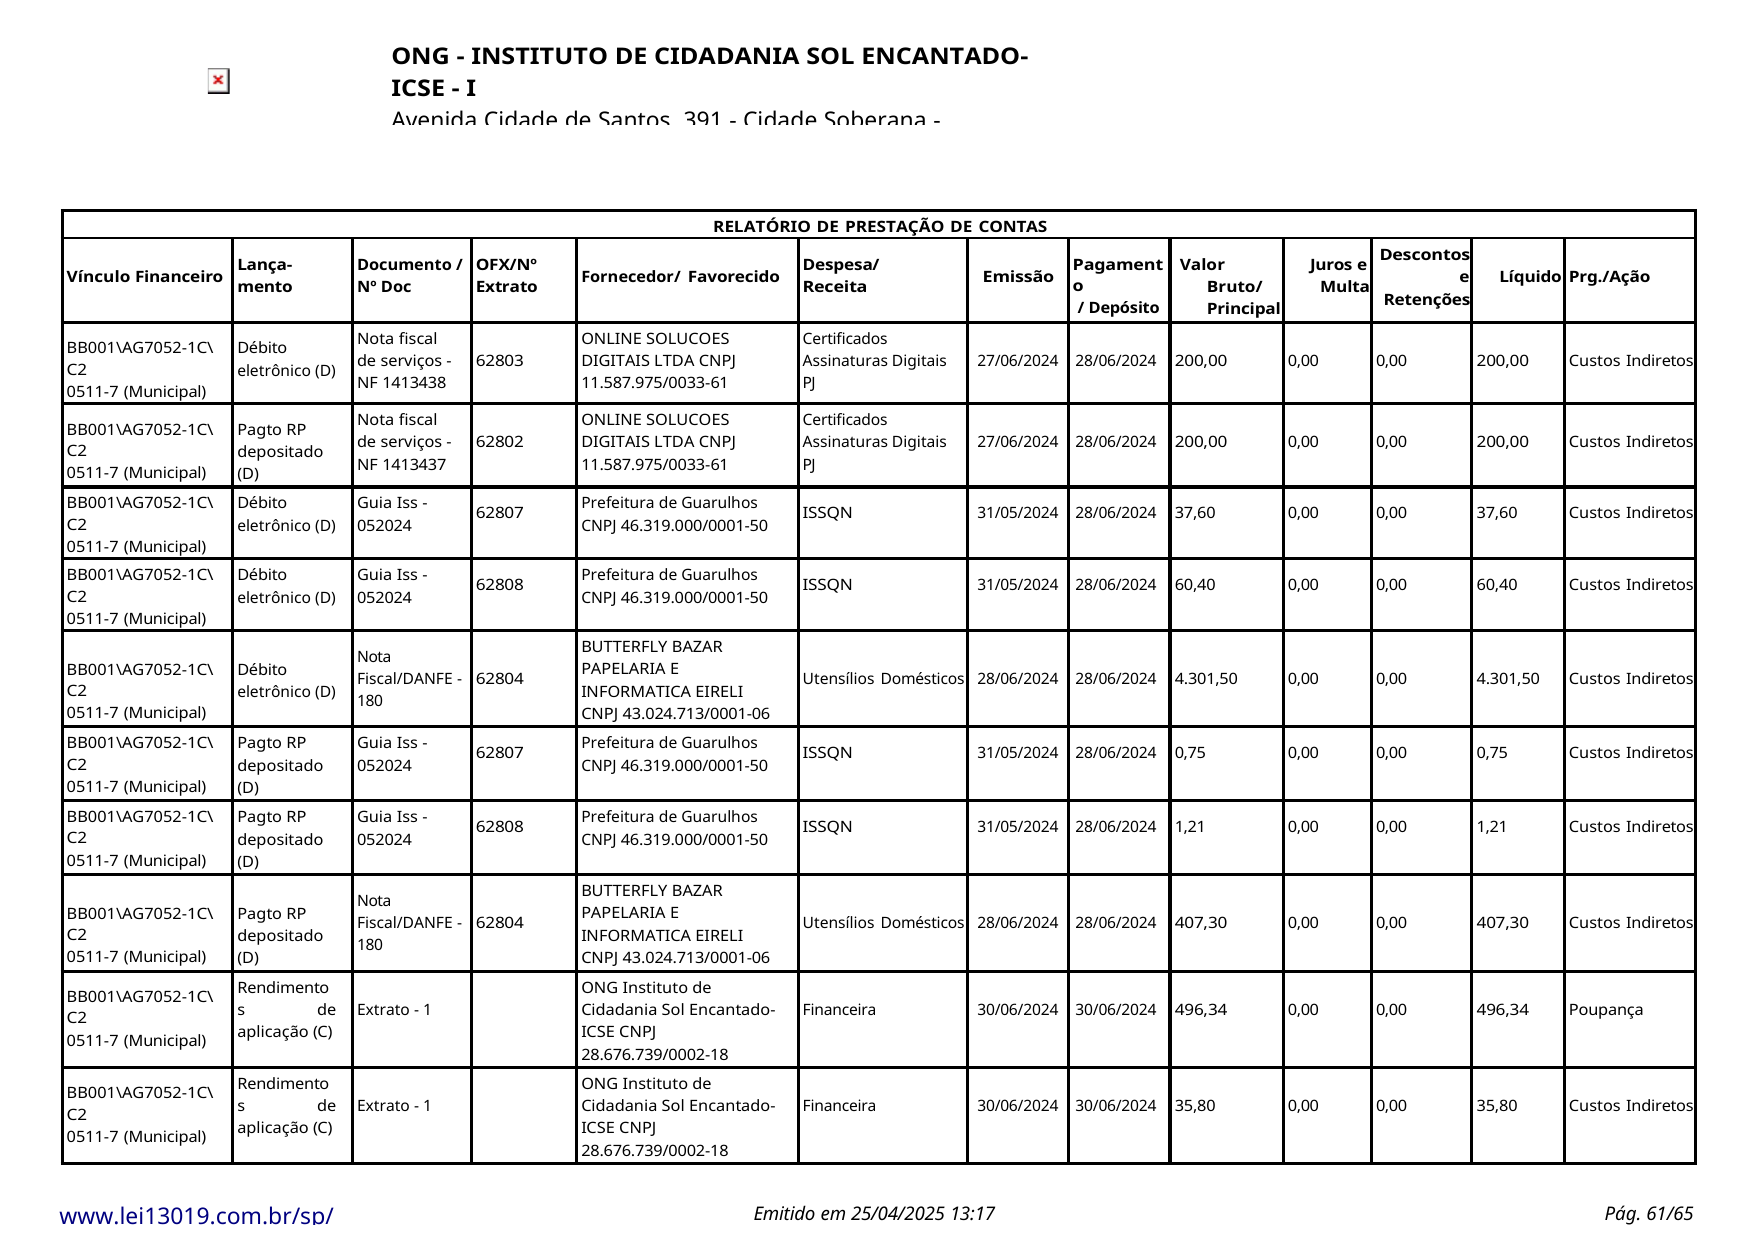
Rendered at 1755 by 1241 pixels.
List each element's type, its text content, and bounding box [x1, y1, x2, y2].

table_cell Débito eletrônico (D) [234, 324, 351, 402]
table_cell 4.301,50 [1172, 632, 1282, 725]
table_cell ONG Instituto de Cidadania Sol Encantado-ICSE CNPJ 28.676.739/0002-18 [578, 1069, 797, 1162]
table_cell 31/05/2024 [969, 489, 1067, 557]
table_cell 0,00 [1373, 1069, 1470, 1162]
table_cell Lança- mento [234, 239, 351, 321]
table_cell Prefeitura de Guarulhos CNPJ 46.319.000/0001-50 [578, 802, 797, 873]
table_cell ISSQN [800, 489, 966, 557]
table_cell Certiﬁcados Assinaturas Digitais PJ [800, 324, 966, 402]
table_cell 28/06/2024 [1070, 560, 1168, 629]
table_cell 31/05/2024 [969, 728, 1067, 799]
table_cell 37,60 [1473, 489, 1563, 557]
table_cell Nota Fiscal/DANFE - 180 [354, 876, 470, 969]
table_cell BB001\AG7052-1C\C2 0511-7 (Municipal) [64, 728, 231, 799]
table_cell Custos Indiretos [1566, 728, 1694, 799]
table_cell 28/06/2024 [1070, 728, 1168, 799]
table_cell Débito eletrônico (D) [234, 560, 351, 629]
table_cell 28/06/2024 [1070, 802, 1168, 873]
table_cell ISSQN [800, 560, 966, 629]
table_cell Emissão [969, 239, 1067, 321]
table_cell BB001\AG7052-1C\C2 0511-7 (Municipal) [64, 973, 231, 1066]
table_cell 31/05/2024 [969, 802, 1067, 873]
table_cell BB001\AG7052-1C\C2 0511-7 (Municipal) [64, 876, 231, 969]
table_cell 0,00 [1373, 324, 1470, 402]
table_cell 28/06/2024 [1070, 632, 1168, 725]
table_cell 62807 [473, 489, 575, 557]
table_cell 28/06/2024 [969, 876, 1067, 969]
table_cell 496,34 [1473, 973, 1563, 1066]
table_cell ISSQN [800, 802, 966, 873]
table_cell 60,40 [1172, 560, 1282, 629]
table_cell Custos Indiretos [1566, 802, 1694, 873]
table_cell 28/06/2024 [1070, 876, 1168, 969]
table_cell 0,00 [1285, 405, 1370, 485]
table_cell BB001\AG7052-1C\C2 0511-7 (Municipal) [64, 802, 231, 873]
table_cell 0,00 [1373, 728, 1470, 799]
table_cell Prefeitura de Guarulhos CNPJ 46.319.000/0001-50 [578, 489, 797, 557]
table_cell 200,00 [1473, 324, 1563, 402]
table_cell 200,00 [1172, 405, 1282, 485]
table_cell 28/06/2024 [1070, 324, 1168, 402]
table_cell Guia Iss - 052024 [354, 560, 470, 629]
table_cell 35,80 [1172, 1069, 1282, 1162]
table_cell Valor Bruto/ Principal [1172, 239, 1282, 321]
table_cell 1,21 [1172, 802, 1282, 873]
table_cell 200,00 [1473, 405, 1563, 485]
table_cell Guia Iss - 052024 [354, 802, 470, 873]
table_cell 0,00 [1285, 632, 1370, 725]
table_cell 0,00 [1285, 1069, 1370, 1162]
table_cell [473, 973, 575, 1066]
table_cell 28/06/2024 [1070, 489, 1168, 557]
table_cell Custos Indiretos [1566, 405, 1694, 485]
table_cell 0,00 [1285, 728, 1370, 799]
table_cell Líquido [1473, 239, 1563, 321]
table_cell Prefeitura de Guarulhos CNPJ 46.319.000/0001-50 [578, 728, 797, 799]
table_cell 28/06/2024 [969, 632, 1067, 725]
table_cell 200,00 [1172, 324, 1282, 402]
table_cell 496,34 [1172, 973, 1282, 1066]
table_cell 30/06/2024 [1070, 973, 1168, 1066]
table_cell Rendimentos de aplicação (C) [234, 1069, 351, 1162]
table_cell BB001\AG7052-1C\C2 0511-7 (Municipal) [64, 324, 231, 402]
table_cell Nota Fiscal/DANFE - 180 [354, 632, 470, 725]
table_cell BB001\AG7052-1C\C2 0511-7 (Municipal) [64, 560, 231, 629]
table_cell Custos Indiretos [1566, 632, 1694, 725]
table_cell 0,00 [1285, 973, 1370, 1066]
table_cell BB001\AG7052-1C\C2 0511-7 (Municipal) [64, 489, 231, 557]
table_cell 0,00 [1373, 489, 1470, 557]
table_cell BUTTERFLY BAZAR PAPELARIA E INFORMATICA EIRELI CNPJ 43.024.713/0001-06 [578, 632, 797, 725]
table_cell ONLINE SOLUCOES DIGITAIS LTDA CNPJ 11.587.975/0033-61 [578, 324, 797, 402]
table_cell Financeira [800, 1069, 966, 1162]
table_cell BB001\AG7052-1C\C2 0511-7 (Municipal) [64, 632, 231, 725]
table_cell BB001\AG7052-1C\C2 0511-7 (Municipal) [64, 405, 231, 485]
table_cell ONG Instituto de Cidadania Sol Encantado-ICSE CNPJ 28.676.739/0002-18 [578, 973, 797, 1066]
table_cell Fornecedor/ Favorecido [578, 239, 797, 321]
table_cell 28/06/2024 [1070, 405, 1168, 485]
table_cell Guia Iss - 052024 [354, 489, 470, 557]
table_cell 407,30 [1172, 876, 1282, 969]
table_cell 30/06/2024 [1070, 1069, 1168, 1162]
table_cell Poupança [1566, 973, 1694, 1066]
table_cell Utensílios Domésticos [800, 876, 966, 969]
table_cell Extrato - 1 [354, 1069, 470, 1162]
table_cell 27/06/2024 [969, 405, 1067, 485]
table_cell Pagto RP depositado (D) [234, 405, 351, 485]
table_cell 0,00 [1373, 876, 1470, 969]
table_cell 62808 [473, 802, 575, 873]
table_cell 62804 [473, 632, 575, 725]
table_cell 62808 [473, 560, 575, 629]
table_cell 31/05/2024 [969, 560, 1067, 629]
table_cell 62807 [473, 728, 575, 799]
table_cell Custos Indiretos [1566, 1069, 1694, 1162]
table_cell 27/06/2024 [969, 324, 1067, 402]
table_cell Utensílios Domésticos [800, 632, 966, 725]
table_header RELATÓRIO DE PRESTAÇÃO DE CONTAS [64, 212, 1694, 237]
table_cell Nota ﬁscal de serviços - NF 1413438 [354, 324, 470, 402]
table_cell 0,00 [1373, 973, 1470, 1066]
table_cell Custos Indiretos [1566, 876, 1694, 969]
table_cell 0,00 [1373, 560, 1470, 629]
table_cell Pagto RP depositado (D) [234, 802, 351, 873]
table_cell BUTTERFLY BAZAR PAPELARIA E INFORMATICA EIRELI CNPJ 43.024.713/0001-06 [578, 876, 797, 969]
table_cell Custos Indiretos [1566, 489, 1694, 557]
table_cell Certiﬁcados Assinaturas Digitais PJ [800, 405, 966, 485]
table_cell 35,80 [1473, 1069, 1563, 1162]
table_cell 4.301,50 [1473, 632, 1563, 725]
table_cell 0,00 [1285, 802, 1370, 873]
table_cell 0,00 [1373, 632, 1470, 725]
table_cell OFX/Nº Extrato [473, 239, 575, 321]
table_cell 60,40 [1473, 560, 1563, 629]
table_cell 62803 [473, 324, 575, 402]
table_cell BB001\AG7052-1C\C2 0511-7 (Municipal) [64, 1069, 231, 1162]
table_cell Prg./Ação [1566, 239, 1694, 321]
table_cell 407,30 [1473, 876, 1563, 969]
table_cell ISSQN [800, 728, 966, 799]
table_cell [473, 1069, 575, 1162]
table_cell 62802 [473, 405, 575, 485]
table_cell 0,75 [1473, 728, 1563, 799]
table_cell 62804 [473, 876, 575, 969]
table_cell 0,00 [1285, 876, 1370, 969]
table_cell Juros e Multa [1285, 239, 1370, 321]
table_cell Custos Indiretos [1566, 560, 1694, 629]
table_cell Pagto RP depositado (D) [234, 876, 351, 969]
table_cell 0,75 [1172, 728, 1282, 799]
table_cell Despesa/ Receita [800, 239, 966, 321]
table_cell Débito eletrônico (D) [234, 632, 351, 725]
table_cell Vínculo Financeiro [64, 239, 231, 321]
table_cell 0,00 [1285, 560, 1370, 629]
table_cell Pagamento / Depósito [1070, 239, 1168, 321]
table_cell Débito eletrônico (D) [234, 489, 351, 557]
table_cell Documento / Nº Doc [354, 239, 470, 321]
table_cell 0,00 [1285, 324, 1370, 402]
table_cell ONLINE SOLUCOES DIGITAIS LTDA CNPJ 11.587.975/0033-61 [578, 405, 797, 485]
table_cell 30/06/2024 [969, 973, 1067, 1066]
table_cell Descontos e Retenções [1373, 239, 1470, 321]
table_cell Prefeitura de Guarulhos CNPJ 46.319.000/0001-50 [578, 560, 797, 629]
table_cell 0,00 [1373, 802, 1470, 873]
table_cell 0,00 [1285, 489, 1370, 557]
table_cell Pagto RP depositado (D) [234, 728, 351, 799]
table_cell Rendimentos de aplicação (C) [234, 973, 351, 1066]
table_cell Custos Indiretos [1566, 324, 1694, 402]
table_cell 0,00 [1373, 405, 1470, 485]
table_cell 1,21 [1473, 802, 1563, 873]
table_cell Guia Iss - 052024 [354, 728, 470, 799]
table_cell Financeira [800, 973, 966, 1066]
table_cell 37,60 [1172, 489, 1282, 557]
table_cell 30/06/2024 [969, 1069, 1067, 1162]
table_cell Extrato - 1 [354, 973, 470, 1066]
table_cell Nota ﬁscal de serviços - NF 1413437 [354, 405, 470, 485]
